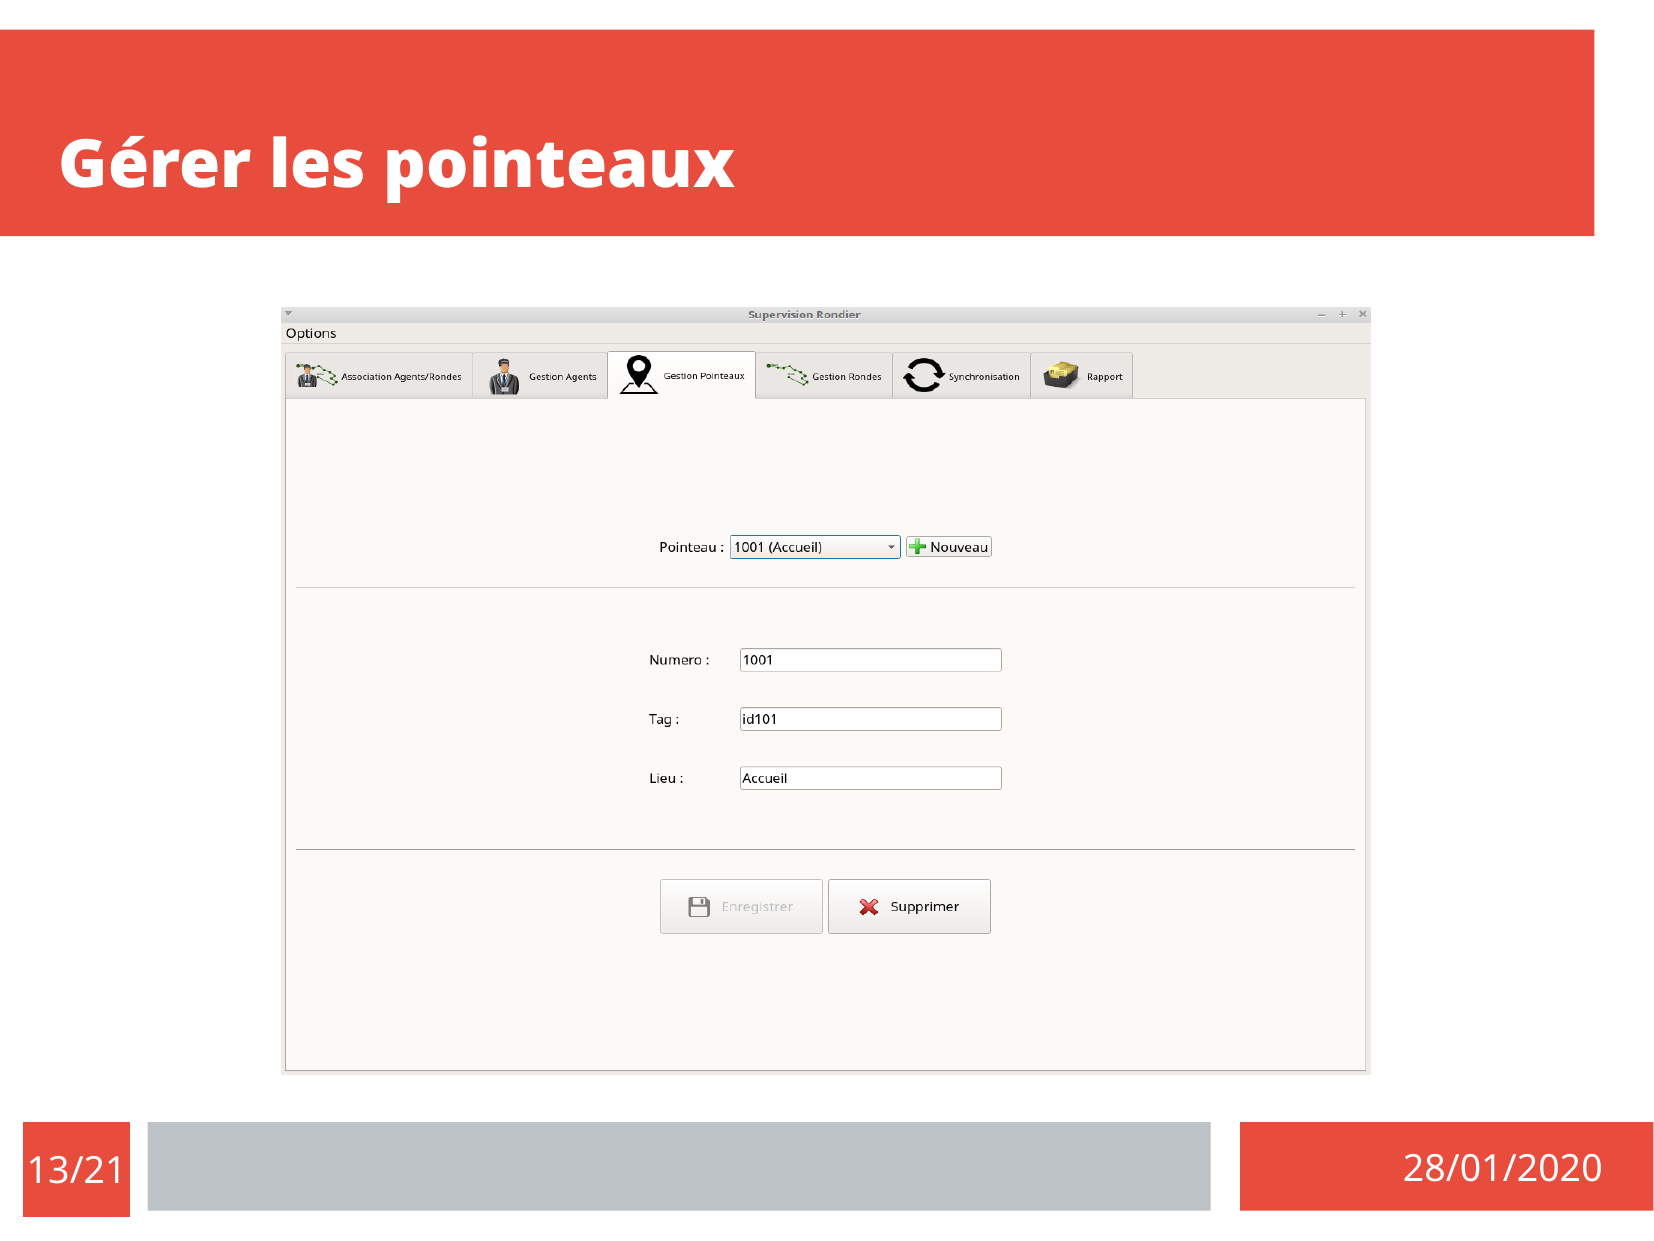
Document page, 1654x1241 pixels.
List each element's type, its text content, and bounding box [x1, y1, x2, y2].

text_box 28/01/2020 [1388, 1133, 1634, 1196]
text_box <numéro>/21 [23, 1122, 130, 1217]
title Gérer les pointeaux [59, 59, 1595, 207]
picture [281, 307, 1371, 1075]
